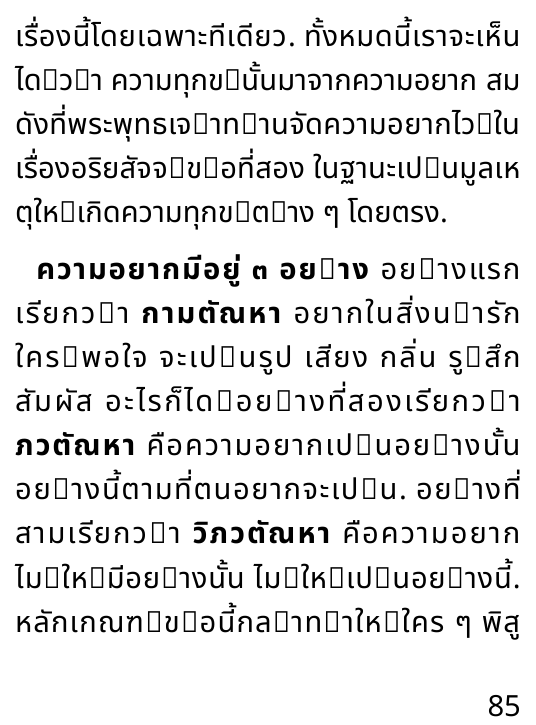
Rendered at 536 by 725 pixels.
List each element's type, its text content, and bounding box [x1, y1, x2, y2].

text ความอยากมีอยู่ ๓ อยาง อยางแรกเรียกวา กามตัณหา อยากในสิ่งนารักใครพอใจ จะเปนรูป เสียง กลิ่น รูสึกสัมผัส อะไรก็ไดอยางที่สองเรียกวา ภวตัณหา คือความอยากเปนอยางนั้นอยางนี้ตามที่ตนอยากจะเปน. อยางที่สามเรียกวา วิภวตัณหา คือความอยากไมใหมีอยางนั้น ไมใหเปนอยางนี้. หลักเกณฑขอนี้กลาทาใหใคร ๆ พิสู [15, 248, 521, 645]
text เรื่องนี้โดยเฉพาะทีเดียว. ทั้งหมดนี้เราจะเห็นไดวา ความทุกขนั้นมาจากความอยาก สมดังที่พระพุทธเจาทานจัดความอยากไวในเรื่องอริยสัจจขอที่สอง ในฐานะเปนมูลเหตุใหเกิดความทุกขตาง ๆ โดยตรง. [15, 15, 521, 236]
